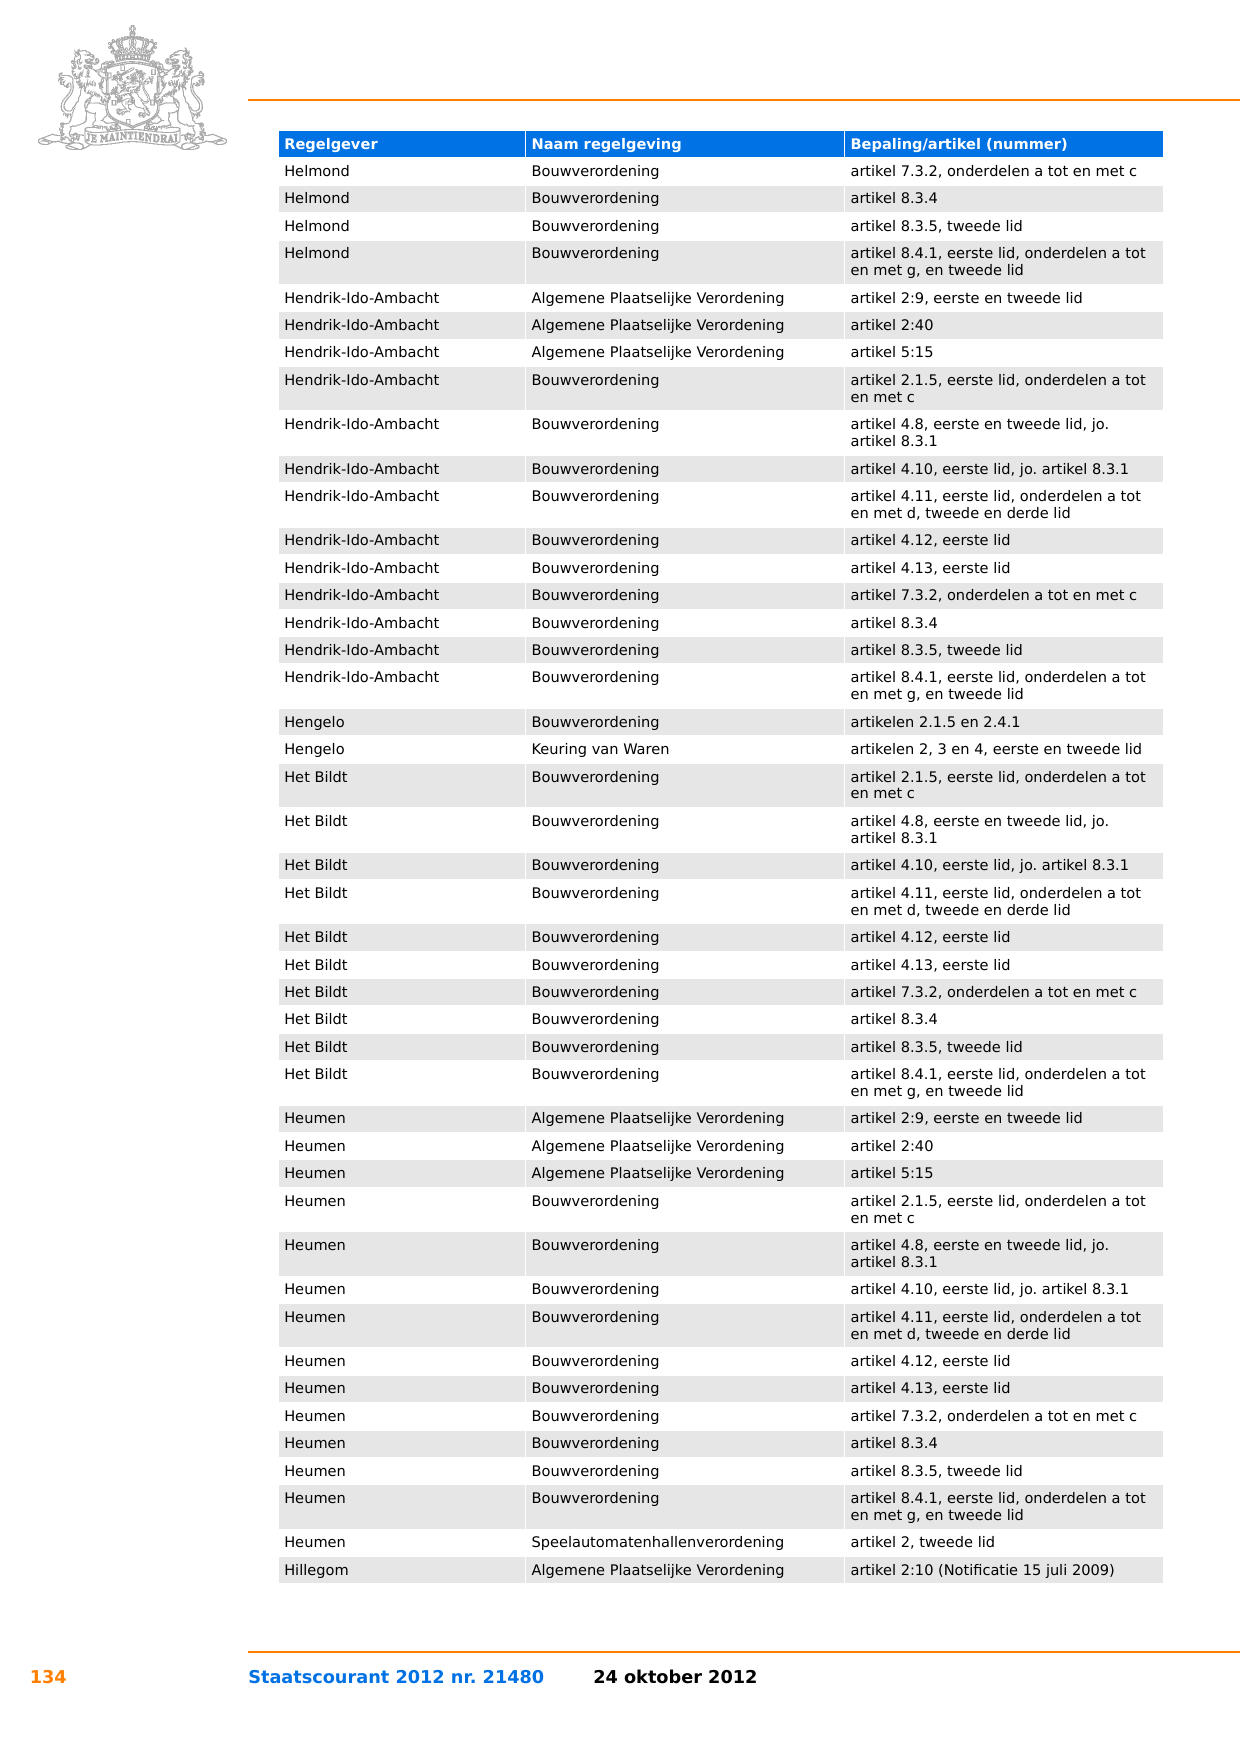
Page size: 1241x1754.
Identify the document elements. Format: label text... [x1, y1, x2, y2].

table_cell Bouwverordening [526, 1232, 844, 1276]
table_cell Bouwverordening [526, 1061, 844, 1104]
table_cell Bouwverordening [526, 158, 844, 185]
table_cell Hendrik-Ido-Ambacht [279, 665, 525, 708]
table_cell Hengelo [279, 736, 525, 763]
table_cell Het Bildt [279, 808, 525, 851]
table_cell artikel 2.1.5, eerste lid, onderdelen a tot en met c [845, 1188, 1163, 1231]
table_cell artikel 4.13, eerste lid [845, 555, 1163, 581]
table_cell artikel 7.3.2, onderdelen a tot en met c [845, 1403, 1163, 1429]
table_cell Bouwverordening [526, 241, 844, 284]
table_cell artikelen 2, 3 en 4, eerste en tweede lid [845, 736, 1163, 763]
table_cell Bouwverordening [526, 1006, 844, 1033]
table_cell artikelen 2.1.5 en 2.4.1 [845, 709, 1163, 735]
table_cell artikel 2.1.5, eerste lid, onderdelen a tot en met c [845, 764, 1163, 807]
table_cell Heumen [279, 1188, 525, 1231]
table_cell Bouwverordening [526, 213, 844, 239]
table_cell Bouwverordening [526, 555, 844, 581]
table_cell artikel 4.10, eerste lid, jo. artikel 8.3.1 [845, 1277, 1163, 1303]
table_header Naam regelgeving [526, 131, 844, 157]
table_cell Algemene Plaatselijke Verordening [526, 285, 844, 311]
table_cell artikel 2:9, eerste en tweede lid [845, 1106, 1163, 1132]
table_cell Hendrik-Ido-Ambacht [279, 312, 525, 339]
table_cell artikel 4.13, eerste lid [845, 952, 1163, 978]
table_cell Heumen [279, 1133, 525, 1159]
table_cell Bouwverordening [526, 637, 844, 663]
table_cell Het Bildt [279, 1034, 525, 1060]
table_cell artikel 4.8, eerste en tweede lid, jo. artikel 8.3.1 [845, 1232, 1163, 1276]
table_cell Bouwverordening [526, 952, 844, 978]
table_cell Algemene Plaatselijke Verordening [526, 1133, 844, 1159]
table_cell artikel 8.3.5, tweede lid [845, 1458, 1163, 1484]
table_cell Heumen [279, 1431, 525, 1457]
table_cell Bouwverordening [526, 1485, 844, 1529]
table_cell Hendrik-Ido-Ambacht [279, 456, 525, 482]
table_cell Hendrik-Ido-Ambacht [279, 610, 525, 636]
table_cell Heumen [279, 1304, 525, 1347]
table_cell Bouwverordening [526, 665, 844, 708]
table_cell Hillegom [279, 1557, 525, 1583]
table_cell artikel 8.3.4 [845, 186, 1163, 212]
table_cell Heumen [279, 1530, 525, 1556]
table_cell artikel 8.3.4 [845, 610, 1163, 636]
table_cell Heumen [279, 1403, 525, 1429]
table_cell Hendrik-Ido-Ambacht [279, 637, 525, 663]
picture [38, 25, 227, 150]
table_cell Bouwverordening [526, 808, 844, 851]
table_cell artikel 8.4.1, eerste lid, onderdelen a tot en met g, en tweede lid [845, 1061, 1163, 1104]
table_cell artikel 7.3.2, onderdelen a tot en met c [845, 583, 1163, 609]
table_cell Bouwverordening [526, 1348, 844, 1375]
table_cell artikel 4.10, eerste lid, jo. artikel 8.3.1 [845, 853, 1163, 879]
table_cell artikel 2:40 [845, 312, 1163, 339]
table_cell Bouwverordening [526, 764, 844, 807]
table_cell Hendrik-Ido-Ambacht [279, 340, 525, 366]
table_cell Bouwverordening [526, 456, 844, 482]
table_cell Bouwverordening [526, 853, 844, 879]
table_cell Heumen [279, 1160, 525, 1187]
table_cell Helmond [279, 213, 525, 239]
table_cell Het Bildt [279, 853, 525, 879]
table_cell Hendrik-Ido-Ambacht [279, 528, 525, 554]
table_cell Hengelo [279, 709, 525, 735]
table_cell artikel 2, tweede lid [845, 1530, 1163, 1556]
table_cell artikel 4.12, eerste lid [845, 924, 1163, 951]
table_cell Bouwverordening [526, 1034, 844, 1060]
table_cell artikel 8.4.1, eerste lid, onderdelen a tot en met g, en tweede lid [845, 1485, 1163, 1529]
table_cell artikel 4.11, eerste lid, onderdelen a tot en met d, tweede en derde lid [845, 1304, 1163, 1347]
table_cell artikel 2.1.5, eerste lid, onderdelen a tot en met c [845, 367, 1163, 410]
table_cell Heumen [279, 1232, 525, 1276]
table_cell artikel 2:40 [845, 1133, 1163, 1159]
table_cell Hendrik-Ido-Ambacht [279, 583, 525, 609]
table_cell artikel 7.3.2, onderdelen a tot en met c [845, 979, 1163, 1005]
table_cell Bouwverordening [526, 483, 844, 527]
table_cell Bouwverordening [526, 1304, 844, 1347]
table_cell Helmond [279, 241, 525, 284]
table_cell Bouwverordening [526, 1277, 844, 1303]
table_cell Het Bildt [279, 952, 525, 978]
table_cell Heumen [279, 1458, 525, 1484]
table_cell artikel 4.11, eerste lid, onderdelen a tot en met d, tweede en derde lid [845, 483, 1163, 527]
table_cell Het Bildt [279, 880, 525, 923]
table_cell Hendrik-Ido-Ambacht [279, 555, 525, 581]
table_cell Hendrik-Ido-Ambacht [279, 285, 525, 311]
table_cell artikel 4.10, eerste lid, jo. artikel 8.3.1 [845, 456, 1163, 482]
table_cell artikel 8.3.5, tweede lid [845, 1034, 1163, 1060]
table_cell artikel 7.3.2, onderdelen a tot en met c [845, 158, 1163, 185]
table_header Bepaling/artikel (nummer) [845, 131, 1163, 157]
table_cell artikel 8.3.4 [845, 1431, 1163, 1457]
table_cell Bouwverordening [526, 709, 844, 735]
table_cell artikel 5:15 [845, 340, 1163, 366]
table_header Regelgever [279, 131, 525, 157]
table_cell Helmond [279, 186, 525, 212]
table_cell artikel 8.3.5, tweede lid [845, 637, 1163, 663]
table_cell Het Bildt [279, 1006, 525, 1033]
table_cell Keuring van Waren [526, 736, 844, 763]
table_cell Het Bildt [279, 979, 525, 1005]
table_cell artikel 2:9, eerste en tweede lid [845, 285, 1163, 311]
table_cell Heumen [279, 1348, 525, 1375]
table_cell Bouwverordening [526, 1376, 844, 1402]
table_cell artikel 4.13, eerste lid [845, 1376, 1163, 1402]
table_cell Heumen [279, 1376, 525, 1402]
table_cell Algemene Plaatselijke Verordening [526, 312, 844, 339]
table_cell Bouwverordening [526, 367, 844, 410]
table_cell artikel 8.4.1, eerste lid, onderdelen a tot en met g, en tweede lid [845, 665, 1163, 708]
table_cell Bouwverordening [526, 979, 844, 1005]
table_cell artikel 4.12, eerste lid [845, 1348, 1163, 1375]
table_cell artikel 2:10 (Notificatie 15 juli 2009) [845, 1557, 1163, 1583]
table_cell Bouwverordening [526, 411, 844, 455]
table_cell Heumen [279, 1277, 525, 1303]
table_cell Bouwverordening [526, 610, 844, 636]
table_cell artikel 4.11, eerste lid, onderdelen a tot en met d, tweede en derde lid [845, 880, 1163, 923]
table_cell Algemene Plaatselijke Verordening [526, 1160, 844, 1187]
table_cell Algemene Plaatselijke Verordening [526, 340, 844, 366]
table_cell Het Bildt [279, 1061, 525, 1104]
table_cell Bouwverordening [526, 1188, 844, 1231]
table_cell Heumen [279, 1106, 525, 1132]
table_cell Heumen [279, 1485, 525, 1529]
table_cell Het Bildt [279, 924, 525, 951]
table_cell Bouwverordening [526, 583, 844, 609]
table_cell artikel 8.3.4 [845, 1006, 1163, 1033]
table_cell Bouwverordening [526, 924, 844, 951]
table_cell Bouwverordening [526, 1458, 844, 1484]
table_cell artikel 8.3.5, tweede lid [845, 213, 1163, 239]
table_cell Hendrik-Ido-Ambacht [279, 367, 525, 410]
table_cell artikel 4.8, eerste en tweede lid, jo. artikel 8.3.1 [845, 411, 1163, 455]
table_cell Algemene Plaatselijke Verordening [526, 1106, 844, 1132]
table_cell Hendrik-Ido-Ambacht [279, 483, 525, 527]
table_cell artikel 8.4.1, eerste lid, onderdelen a tot en met g, en tweede lid [845, 241, 1163, 284]
table_cell artikel 4.12, eerste lid [845, 528, 1163, 554]
table_cell Algemene Plaatselijke Verordening [526, 1557, 844, 1583]
table_cell Helmond [279, 158, 525, 185]
table_cell artikel 4.8, eerste en tweede lid, jo. artikel 8.3.1 [845, 808, 1163, 851]
table_cell Hendrik-Ido-Ambacht [279, 411, 525, 455]
table_cell Het Bildt [279, 764, 525, 807]
table_cell Bouwverordening [526, 1431, 844, 1457]
table_cell Bouwverordening [526, 186, 844, 212]
table_cell artikel 5:15 [845, 1160, 1163, 1187]
table_cell Bouwverordening [526, 528, 844, 554]
table_cell Bouwverordening [526, 1403, 844, 1429]
table_cell Speelautomatenhallenverordening [526, 1530, 844, 1556]
table_cell Bouwverordening [526, 880, 844, 923]
